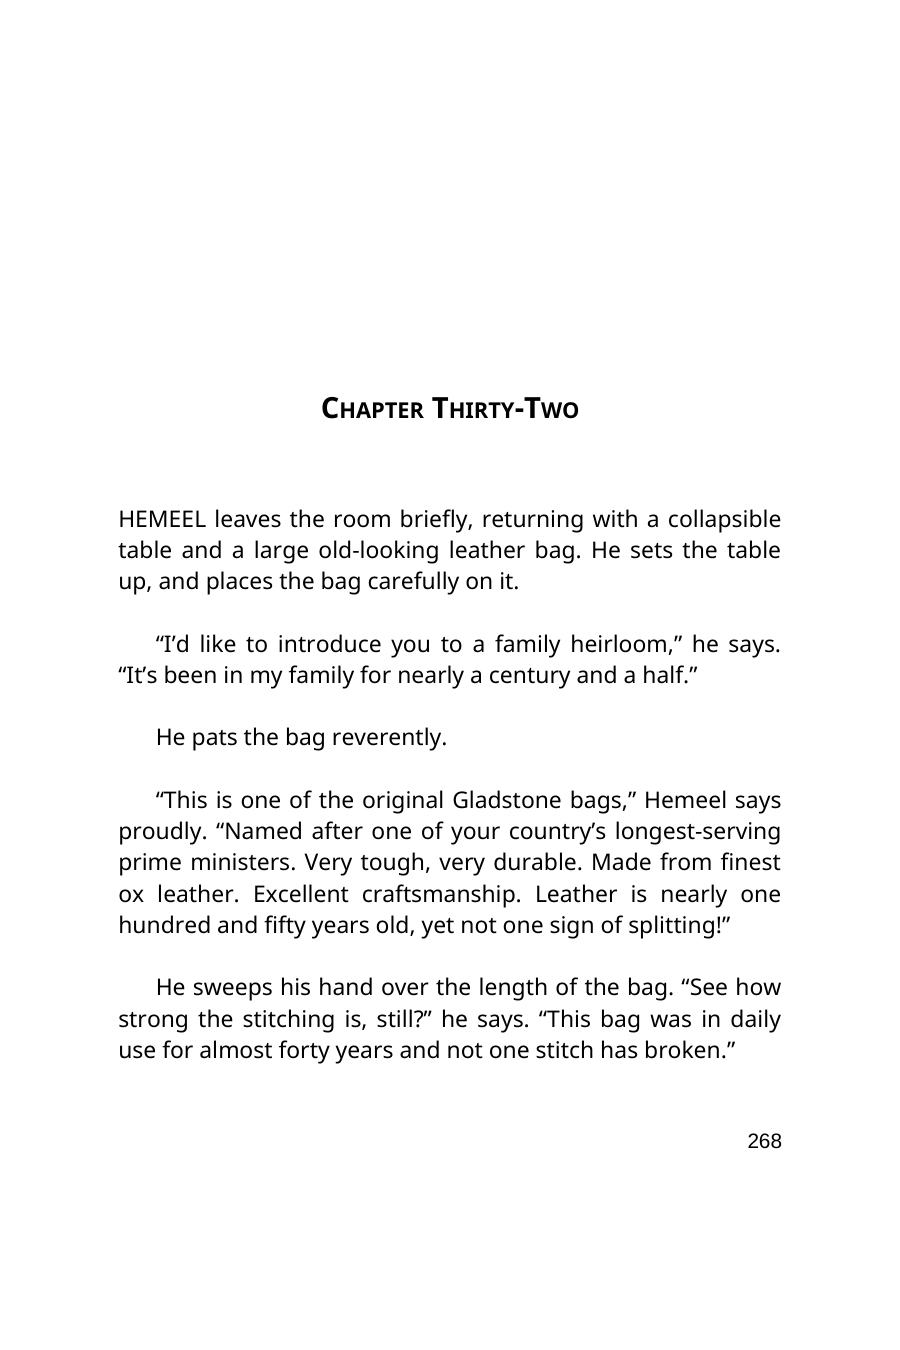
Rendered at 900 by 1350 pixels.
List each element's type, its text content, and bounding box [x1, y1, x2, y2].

text He pats the bag reverently. [118, 721, 782, 752]
text CHAPTER THIRTY-TWO [118, 388, 782, 427]
text “I’d like to introduce you to a family heirloom,” he says. “It’s been in my family for nearly a century and a half.” [118, 627, 782, 690]
text He sweeps his hand over the length of the bag. “See how strong the stitching is, still?” he says. “This bag was in daily use for almost forty years and not one stitch has broken.” [118, 971, 782, 1065]
text HEMEEL leaves the room briefly, returning with a collapsible table and a large old-looking leather bag. He sets the table up, and places the bag carefully on it. [118, 502, 782, 596]
text “This is one of the original Gladstone bags,” Hemeel says proudly. “Named after one of your country’s longest-serving prime ministers. Very tough, very durable. Made from finest ox leather. Excellent craftsmanship. Leather is nearly one hundred and fifty years old, yet not one sign of splitting!” [118, 784, 782, 940]
